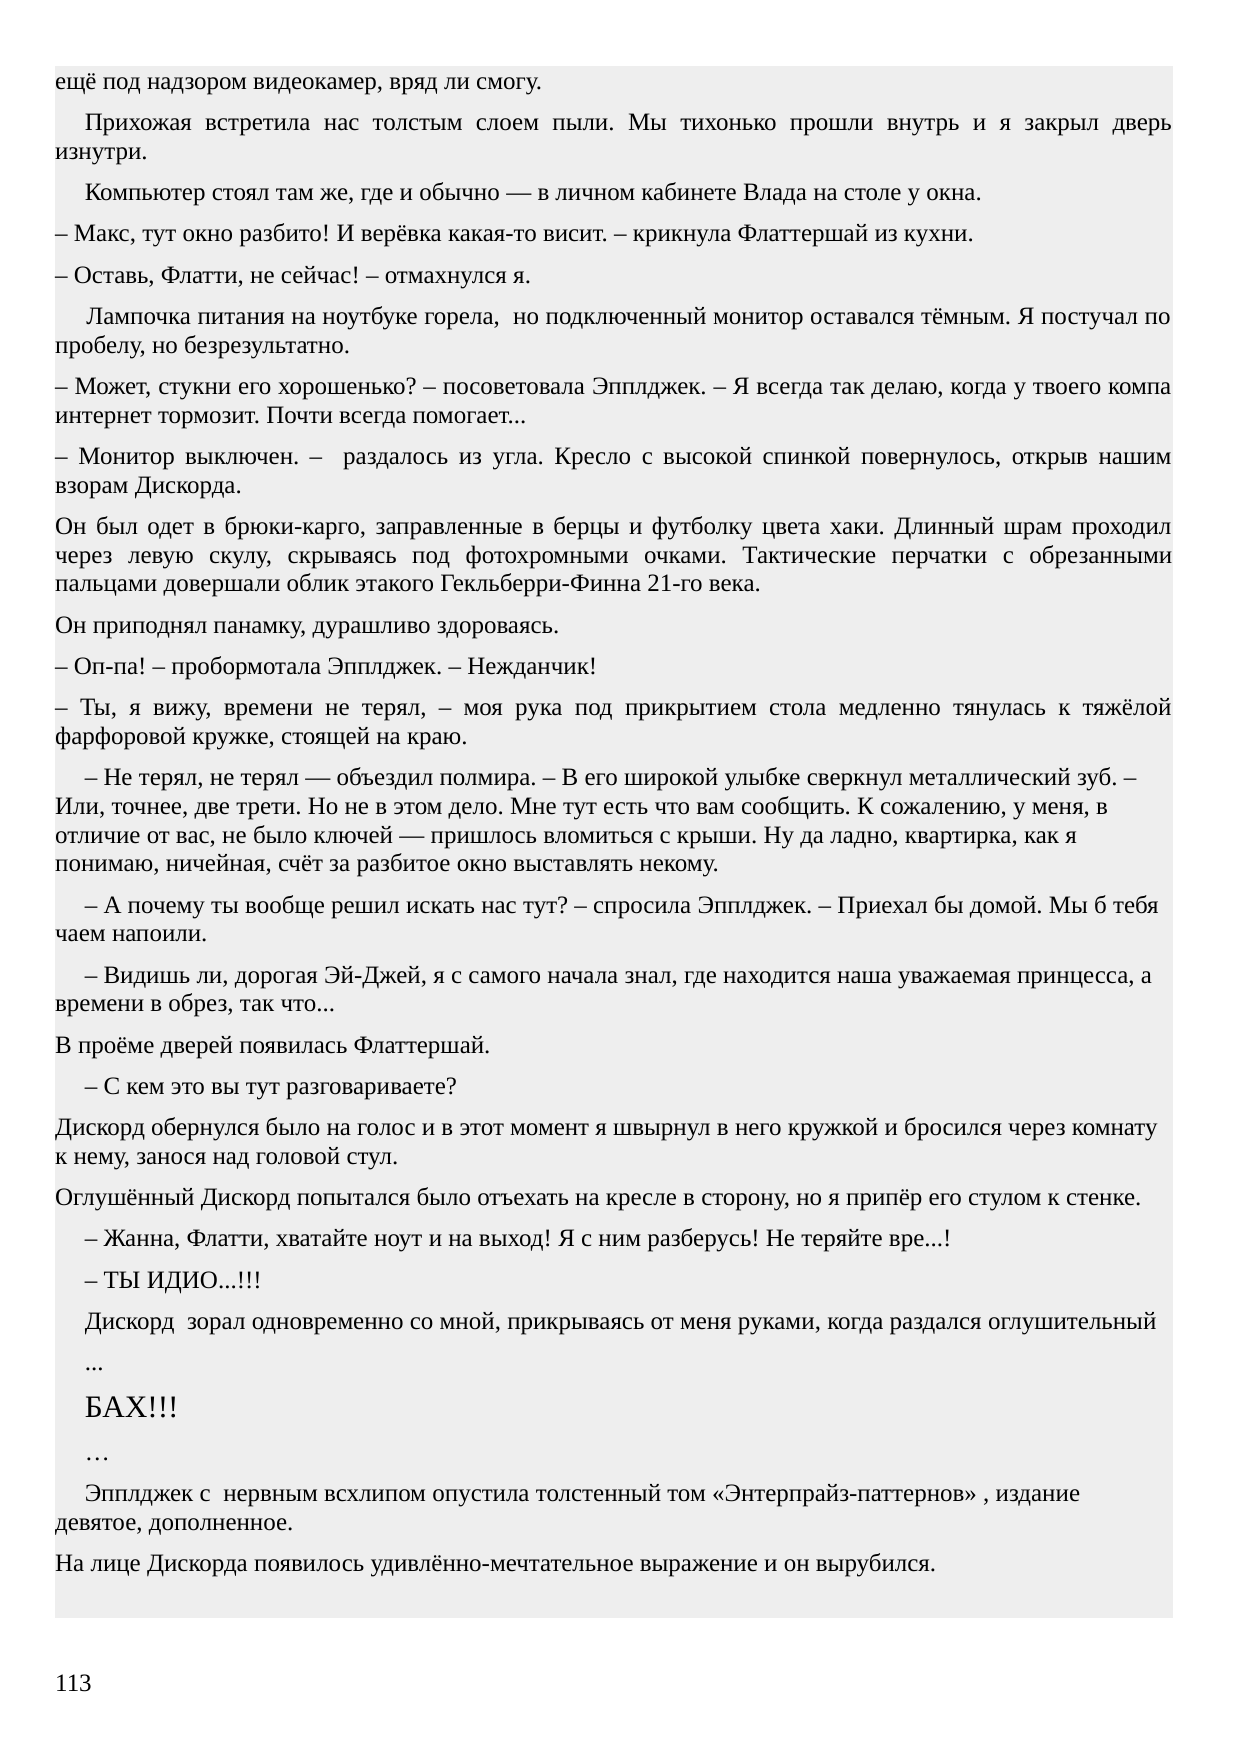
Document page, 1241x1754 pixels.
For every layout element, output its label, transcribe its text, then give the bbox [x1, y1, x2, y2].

text … [55, 1437, 1173, 1466]
text – Не терял, не терял — объездил полмира. – В его широкой улыбке сверкнул металлический зуб. – Или, точнее, две трети. Но не в этом дело. Мне тут есть что вам сообщить. К сожалению, у меня, в отличие от вас, не было ключей — пришлось вломиться с крыши. Ну да ладно, квартирка, как я понимаю, ничейная, счёт за разбитое окно выставлять некому. [55, 762, 1173, 877]
text Он приподнял панамку, дурашливо здороваясь. [55, 610, 1173, 638]
text Эпплджек с нервным всхлипом опустила толстенный том «Энтерпрайз-паттернов» , издание девятое, дополненное. [55, 1478, 1173, 1536]
text Компьютер стоял там же, где и обычно — в личном кабинете Влада на столе у окна. [55, 177, 1173, 206]
text Лампочка питания на ноутбуке горела, но подключенный монитор оставался тёмным. Я постучал по пробелу, но безрезультатно. [55, 301, 1173, 358]
text ... [55, 1347, 1173, 1376]
text В проёме дверей появилась Флаттершай. [55, 1030, 1173, 1058]
text – Оп-па! – пробормотала Эпплджек. – Нежданчик! [55, 651, 1173, 680]
text – Макс, тут окно разбито! И верёвка какая-то висит. – крикнула Флаттершай из кухни. [55, 218, 1173, 247]
text ещё под надзором видеокамер, вряд ли смогу. [55, 66, 1173, 95]
text Дискорд зорал одновременно со мной, прикрываясь от меня руками, когда раздался оглушительный [55, 1306, 1173, 1335]
text – А почему ты вообще решил искать нас тут? – спросила Эпплджек. – Приехал бы домой. Мы б тебя чаем напоили. [55, 890, 1173, 947]
text – Жанна, Флатти, хватайте ноут и на выход! Я с ним разберусь! Не теряйте вре...! [55, 1223, 1173, 1252]
list Дискорд обернулся было на голос и в этот момент я швырнул в него кружкой и бросился через комнату к нему, занося над головой стул. [55, 1112, 1173, 1170]
text – Видишь ли, дорогая Эй-Джей, я с самого начала знал, где находится наша уважаемая принцесса, а времени в обрез, так что... [55, 960, 1173, 1017]
text БАХ!!! [55, 1388, 1173, 1424]
text – Может, стукни его хорошенько? – посоветовала Эпплджек. – Я всегда так делаю, когда у твоего компа интернет тормозит. Почти всегда помогает... [55, 371, 1173, 428]
text Прихожая встретила нас толстым слоем пыли. Мы тихонько прошли внутрь и я закрыл дверь изнутри. [55, 107, 1173, 165]
text На лице Дискорда появилось удивлённо-мечтательное выражение и он вырубился. [55, 1548, 1173, 1577]
text – Оставь, Флатти, не сейчас! – отмахнулся я. [55, 260, 1173, 288]
text Он был одет в брюки-карго, заправленные в берцы и футболку цвета хаки. Длинный шрам проходил через левую скулу, скрываясь под фотохромными очками. Тактические перчатки с обрезанными пальцами довершали облик этакого Гекльберри-Финна 21-го века. [55, 511, 1173, 597]
text – Ты, я вижу, времени не терял, – моя рука под прикрытием стола медленно тянулась к тяжёлой фарфоровой кружке, стоящей на краю. [55, 692, 1173, 750]
text Оглушённый Дискорд попытался было отъехать на кресле в сторону, но я припёр его стулом к стенке. [55, 1182, 1173, 1211]
text – Монитор выключен. – раздалось из угла. Кресло с высокой спинкой повернулось, открыв нашим взорам Дискорда. [55, 441, 1173, 498]
text – С кем это вы тут разговариваете? [55, 1071, 1173, 1100]
text – ТЫ ИДИО...!!! [55, 1265, 1173, 1293]
